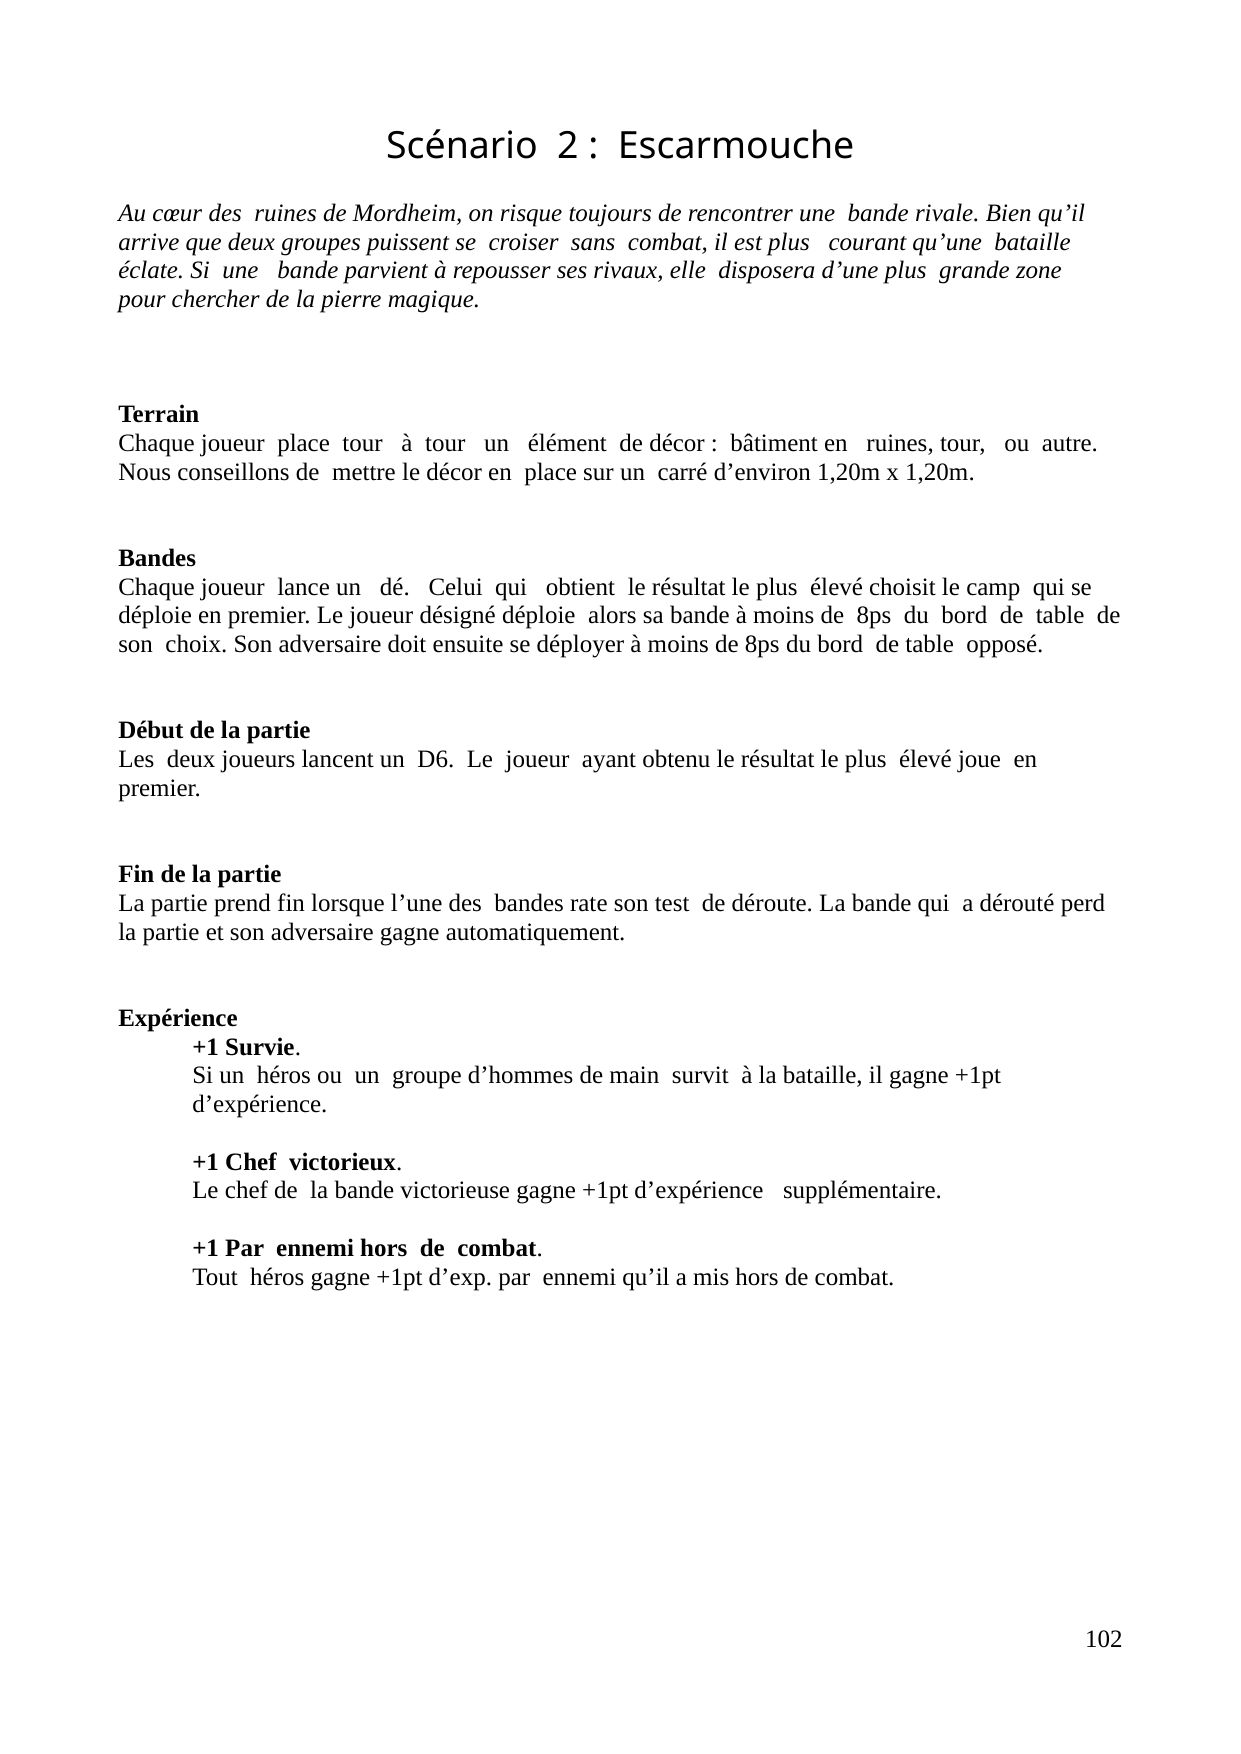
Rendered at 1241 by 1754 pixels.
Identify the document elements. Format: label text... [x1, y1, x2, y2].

text Tout héros gagne +1pt d’exp. par ennemi qu’il a mis hors de combat. [118, 1262, 1122, 1290]
text Les deux joueurs lancent un D6. Le joueur ayant obtenu le résultat le plus élevé joue en premier. [118, 744, 1122, 802]
text +1 Chef victorieux. [118, 1147, 1122, 1175]
text Expérience [118, 1003, 1122, 1032]
text Le chef de la bande victorieuse gagne +1pt d’expérience supplémentaire. [118, 1175, 1122, 1204]
text +1 Par ennemi hors de combat. [118, 1233, 1122, 1262]
text Chaque joueur place tour à tour un élément de décor : bâtiment en ruines, tour, ou autre. Nous conseillons de mettre le décor en place sur un carré d’environ 1,20m x 1,20m. [118, 428, 1122, 485]
text Début de la partie [118, 715, 1122, 744]
text Bandes [118, 543, 1122, 572]
text Scénario 2 : Escarmouche [118, 118, 1122, 169]
text Si un héros ou un groupe d’hommes de main survit à la bataille, il gagne +1pt d’expérience. [118, 1060, 1122, 1118]
text Terrain [118, 399, 1122, 428]
text Chaque joueur lance un dé. Celui qui obtient le résultat le plus élevé choisit le camp qui se déploie en premier. Le joueur désigné déploie alors sa bande à moins de 8ps du bord de table de son choix. Son adversaire doit ensuite se déployer à moins de 8ps du bord de table opposé. [118, 572, 1122, 658]
text La partie prend fin lorsque l’une des bandes rate son test de déroute. La bande qui a dérouté perd la partie et son adversaire gagne automatiquement. [118, 888, 1122, 945]
text Fin de la partie [118, 859, 1122, 888]
text +1 Survie. [118, 1032, 1122, 1060]
text Au cœur des ruines de Mordheim, on risque toujours de rencontrer une bande rivale. Bien qu’il arrive que deux groupes puissent se croiser sans combat, il est plus courant qu’une bataille éclate. Si une bande parvient à repousser ses rivaux, elle disposera d’une plus grande zone pour chercher de la pierre magique. [118, 198, 1122, 313]
